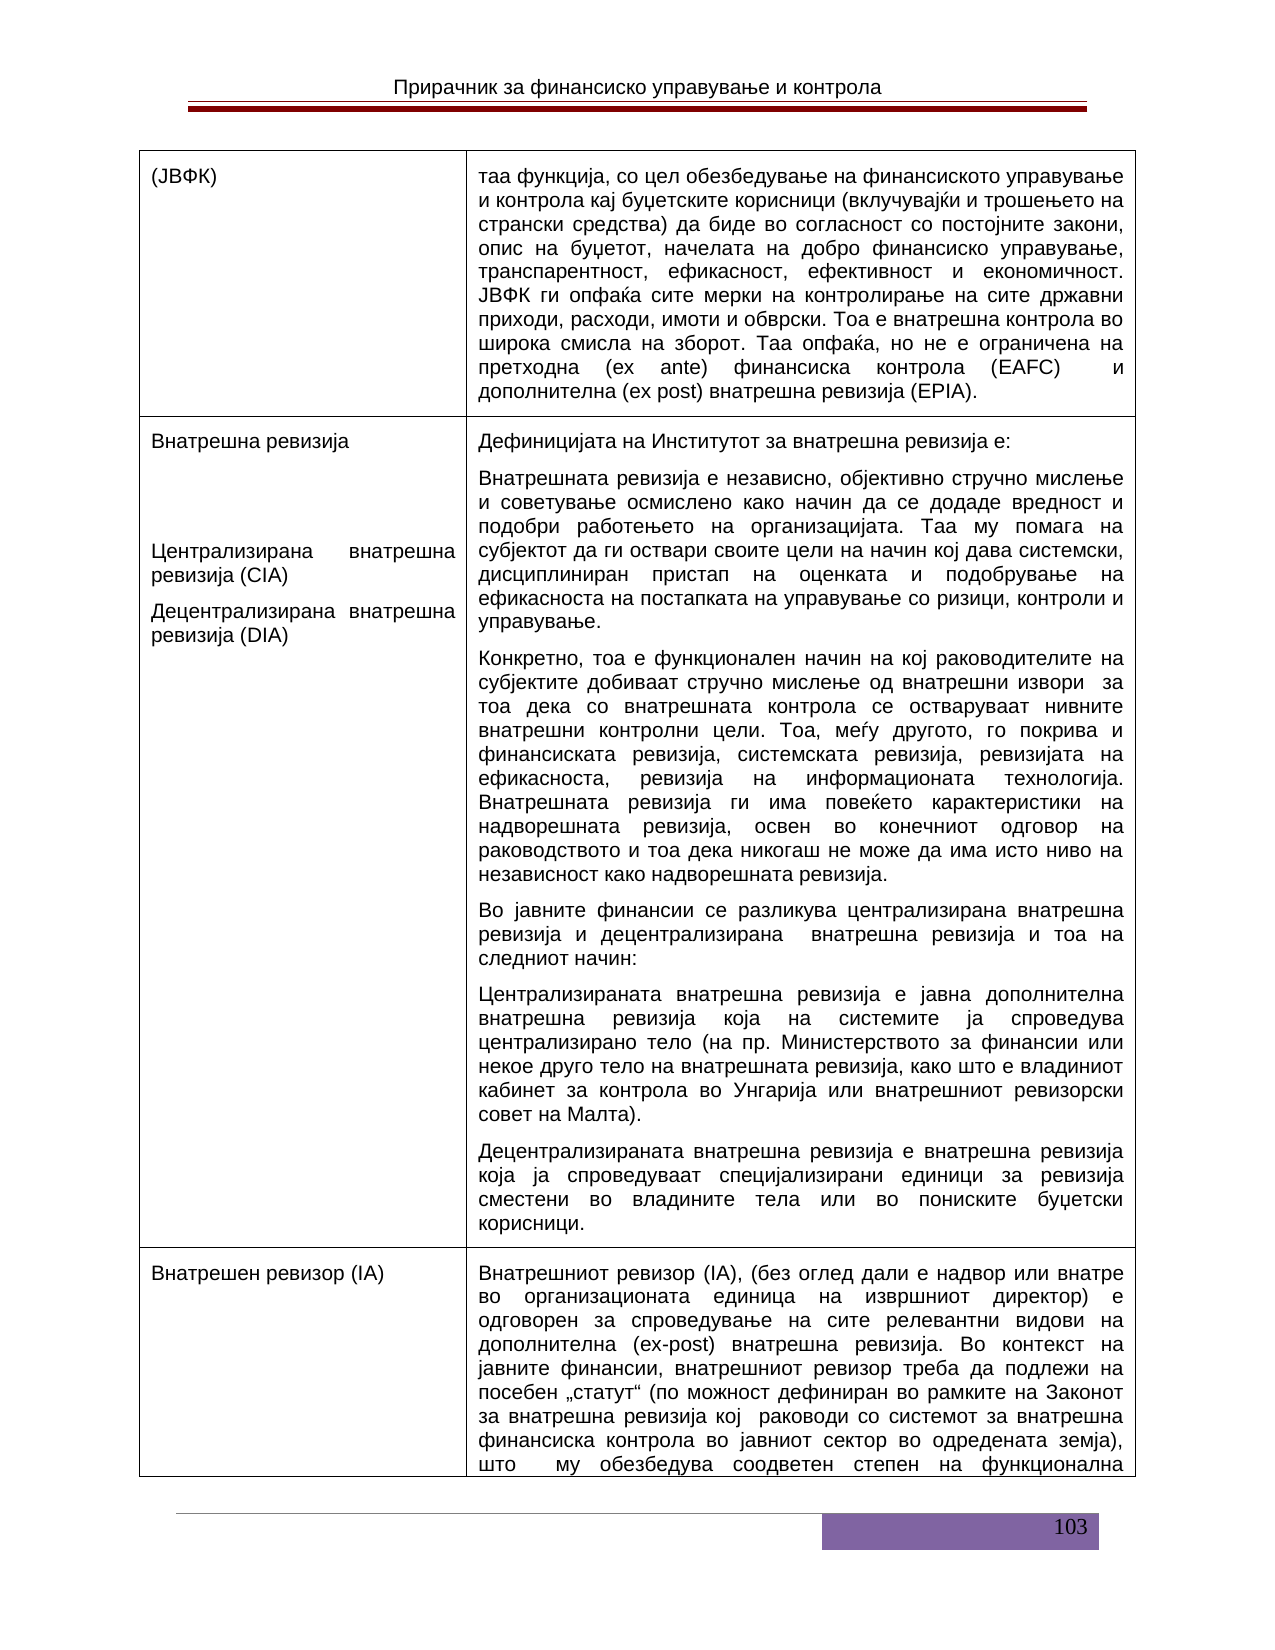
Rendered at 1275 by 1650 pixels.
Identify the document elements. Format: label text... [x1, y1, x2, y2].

table_cell таа функција, со цел обезбедување на финансиското управување и контрола кај буџетските корисници (вклучувајќи и трошењето на странски средства) да биде во согласност со постојните закони, опис на буџетот, начелата на добро финансиско управување, транспарентност, ефикасност, ефективност и економичност. ЈВФК ги опфаќа сите мерки на контролирање на сите државни приходи, расходи, имоти и обврски. Тоа е внатрешна контрола во широка смисла на зборот. Таа опфаќа, но не е ограничена на претходна (ex ante) финансиска контрола (EAFC) и дополнителна (ex post) внатрешна ревизија (EPIA). [467, 151, 1135, 416]
table_cell Внатрешна ревизија Централизирана внатрешна ревизија (CIA) Децентрализирана внатрешна ревизија (DIA) [140, 417, 466, 1247]
table_cell Внатрешниот ревизор (IA), (без оглед дали е надвор или внатре во организационата единица на извршниот директор) е одговорен за спроведување на сите релевантни видови на дополнителна (ex-post) внатрешна ревизија. Во контекст на јавните финансии, внатрешниот ревизор треба да подлежи на посебен „статут“ (по можност дефиниран во рамките на Законот за внатрешна ревизија кој раководи со системот за внатрешна финансиска контрола во јавниот сектор во одредената земја), што му обезбедува соодветен степен на функционална [467, 1248, 1135, 1476]
table_cell Внатрешен ревизор (IA) [140, 1248, 466, 1476]
table_cell Дефиницијата на Институтот за внатрешна ревизија е: Внатрешната ревизија е независно, објективно стручно мислење и советување осмислено како начин да се додаде вредност и подобри работењето на организацијата. Таа му помага на субјектот да ги оствари своите цели на начин кој дава системски, дисциплиниран пристап на оценката и подобрување на ефикасноста на постапката на управување со ризици, контроли и управување. Конкретно, тоа е функционален начин на кој раководителите на субјектите добиваат стручно мислење од внатрешни извори за тоа дека со внатрешната контрола се остваруваат нивните внатрешни контролни цели. Тоа, меѓу другото, го покрива и финансиската ревизија, системската ревизија, ревизијата на ефикасноста, ревизија на информационата технологија. Внатрешната ревизија ги има повеќето карактеристики на надворешната ревизија, освен во конечниот одговор на раководството и тоа дека никогаш не може да има исто ниво на независност како надворешната ревизија. Во јавните финансии се разликува централизирана внатрешна ревизија и децентрализирана внатрешна ревизија и тоа на следниот начин: Централизираната внатрешна ревизија е јавна дополнителна внатрешна ревизија која на системите ја спроведува централизирано тело (на пр. Министерството за финансии или некое друго тело на внатрешната ревизија, како што е владиниот кабинет за контрола во Унгарија или внатрешниот ревизорски совет на Малта). Децентрализираната внатрешна ревизија е внатрешна ревизија која ја спроведуваат специјализирани единици за ревизија сместени во владините тела или во пониските буџетски корисници. [467, 417, 1135, 1247]
table_cell (ЈВФК) [140, 151, 466, 416]
